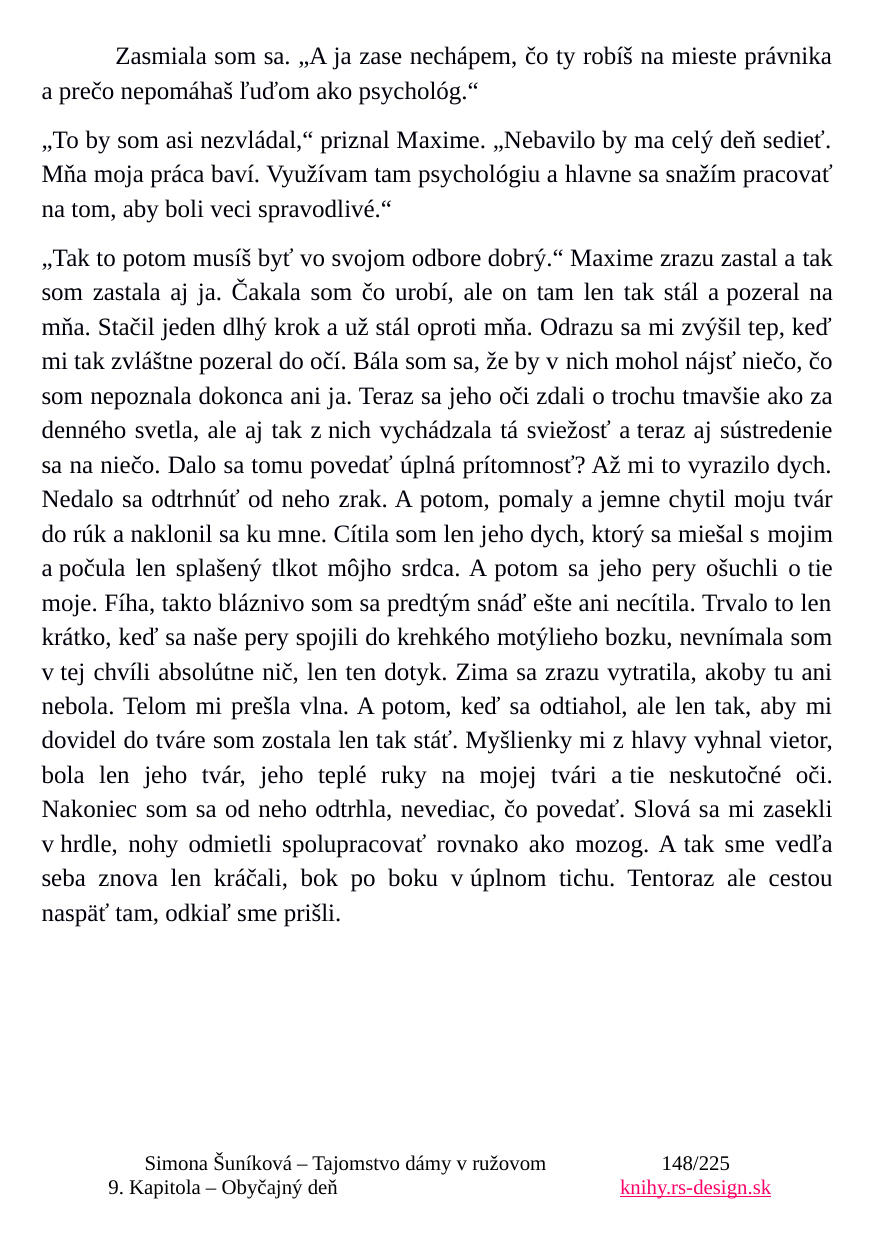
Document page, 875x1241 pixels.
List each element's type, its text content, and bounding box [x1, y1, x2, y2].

text Zasmiala som sa. „A ja zase nechápem, čo ty robíš na mieste právnika a prečo nepomáhaš ľuďom ako psychológ.“ [41, 41, 833, 104]
text „To by som asi nezvládal,“ priznal Maxime. „Nebavilo by ma celý deň sedieť. Mňa moja práca baví. Využívam tam psychológiu a hlavne sa snažím pracovať na tom, aby boli veci spravodlivé.“ [41, 125, 833, 223]
text „Tak to potom musíš byť vo svojom odbore dobrý.“ Maxime zrazu zastal a tak som zastala aj ja. Čakala som čo urobí, ale on tam len tak stál a pozeral na mňa. Stačil jeden dlhý krok a už stál oproti mňa. Odrazu sa mi zvýšil tep, keď mi tak zvláštne pozeral do očí. Bála som sa, že by v nich mohol nájsť niečo, čo som nepoznala dokonca ani ja. Teraz sa jeho oči zdali o trochu tmavšie ako za denného svetla, ale aj tak z nich vychádzala tá sviežosť a teraz aj sústredenie sa na niečo. Dalo sa tomu povedať úplná prítomnosť? Až mi to vyrazilo dych. Nedalo sa odtrhnúť od neho zrak. A potom, pomaly a jemne chytil moju tvár do rúk a naklonil sa ku mne. Cítila som len jeho dych, ktorý sa miešal s mojim a počula len splašený tlkot môjho srdca. A potom sa jeho pery ošuchli o tie moje. Fíha, takto bláznivo som sa predtým snáď ešte ani necítila. Trvalo to len krátko, keď sa naše pery spojili do krehkého motýlieho bozku, nevnímala som v tej chvíli absolútne nič, len ten dotyk. Zima sa zrazu vytratila, akoby tu ani nebola. Telom mi prešla vlna. A potom, keď sa odtiahol, ale len tak, aby mi dovidel do tváre som zostala len tak stáť. Myšlienky mi z hlavy vyhnal vietor, bola len jeho tvár, jeho teplé ruky na mojej tvári a tie neskutočné oči. Nakoniec som sa od neho odtrhla, nevediac, čo povedať. Slová sa mi zasekli v hrdle, nohy odmietli spolupracovať rovnako ako mozog. A tak sme vedľa seba znova len kráčali, bok po boku v úplnom tichu. Tentoraz ale cestou naspäť tam, odkiaľ sme prišli. [41, 243, 833, 927]
